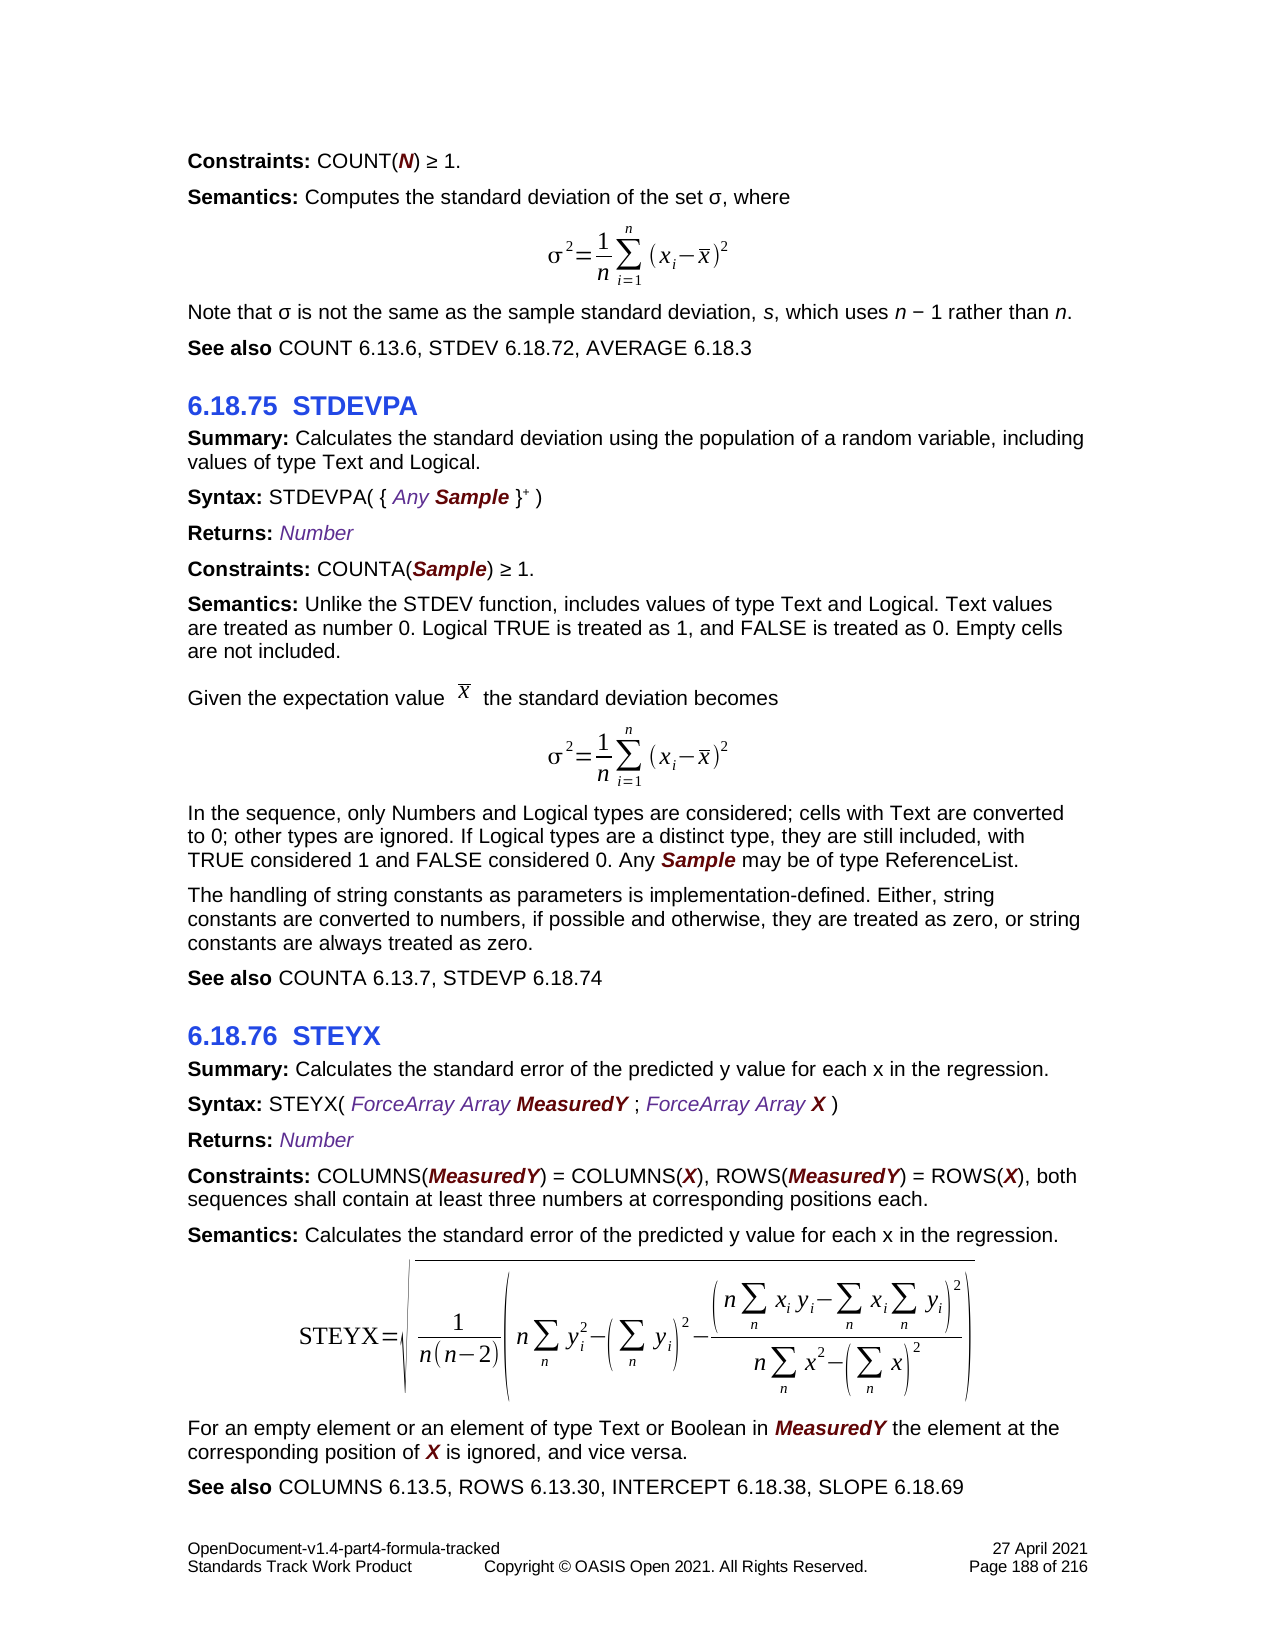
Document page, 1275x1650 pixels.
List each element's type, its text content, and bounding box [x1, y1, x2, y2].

text Constraints: COUNT(N) ≥ 1. [187, 150, 1088, 173]
text Summary: Calculates the standard deviation using the population of a random variable, including values of type Text and Logical. [187, 427, 1088, 474]
text Returns: Number [187, 521, 1088, 545]
text Constraints: COUNTA(Sample) ≥ 1. [187, 557, 1088, 581]
text In the sequence, only Numbers and Logical types are considered; cells with Text are converted to 0; other types are ignored. If Logical types are a distinct type, they are still included, with TRUE considered 1 and FALSE considered 0. Any Sample may be of type ReferenceList. [187, 801, 1088, 872]
text See also COUNT 6.13.6, STDEV 6.18.72, AVERAGE 6.18.3 [187, 336, 1088, 359]
text The handling of string constants as parameters is implementation-defined. Either, string constants are converted to numbers, if possible and otherwise, they are treated as zero, or string constants are always treated as zero. [187, 884, 1088, 954]
text Syntax: STEYX( ForceArray Array MeasuredY ; ForceArray Array X ) [187, 1093, 1088, 1116]
text For an empty element or an element of type Text or Boolean in MeasuredY the element at the corresponding position of X is ignored, and vice versa. [187, 1417, 1088, 1464]
text See also COUNTA 6.13.7, STDEVP 6.18.74 [187, 967, 1088, 990]
text Returns: Number [187, 1128, 1088, 1152]
text Constraints: COLUMNS(MeasuredY) = COLUMNS(X), ROWS(MeasuredY) = ROWS(X), both sequences shall contain at least three numbers at corresponding positions each. [187, 1164, 1088, 1211]
text Note that σ is not the same as the sample standard deviation, s, which uses n − 1 rather than n. [187, 300, 1088, 324]
text Summary: Calculates the standard error of the predicted y value for each x in the regression. [187, 1057, 1088, 1081]
text Semantics: Unlike the STDEV function, includes values of type Text and Logical. Text values are treated as number 0. Logical TRUE is treated as 1, and FALSE is treated as 0. Empty cells are not included. [187, 593, 1088, 663]
subtitle STDEVPA [187, 391, 1088, 421]
subtitle STEYX [187, 1021, 1088, 1051]
text Semantics: Computes the standard deviation of the set σ, where [187, 186, 1088, 209]
text Semantics: Calculates the standard error of the predicted y value for each x in the regression. [187, 1223, 1088, 1247]
text Syntax: STDEVPA( { Any Sample }+ ) [187, 486, 1088, 509]
text Given the expectation value the standard deviation becomes [187, 675, 1088, 710]
text See also COLUMNS 6.13.5, ROWS 6.13.30, INTERCEPT 6.18.38, SLOPE 6.18.69 [187, 1476, 1088, 1499]
